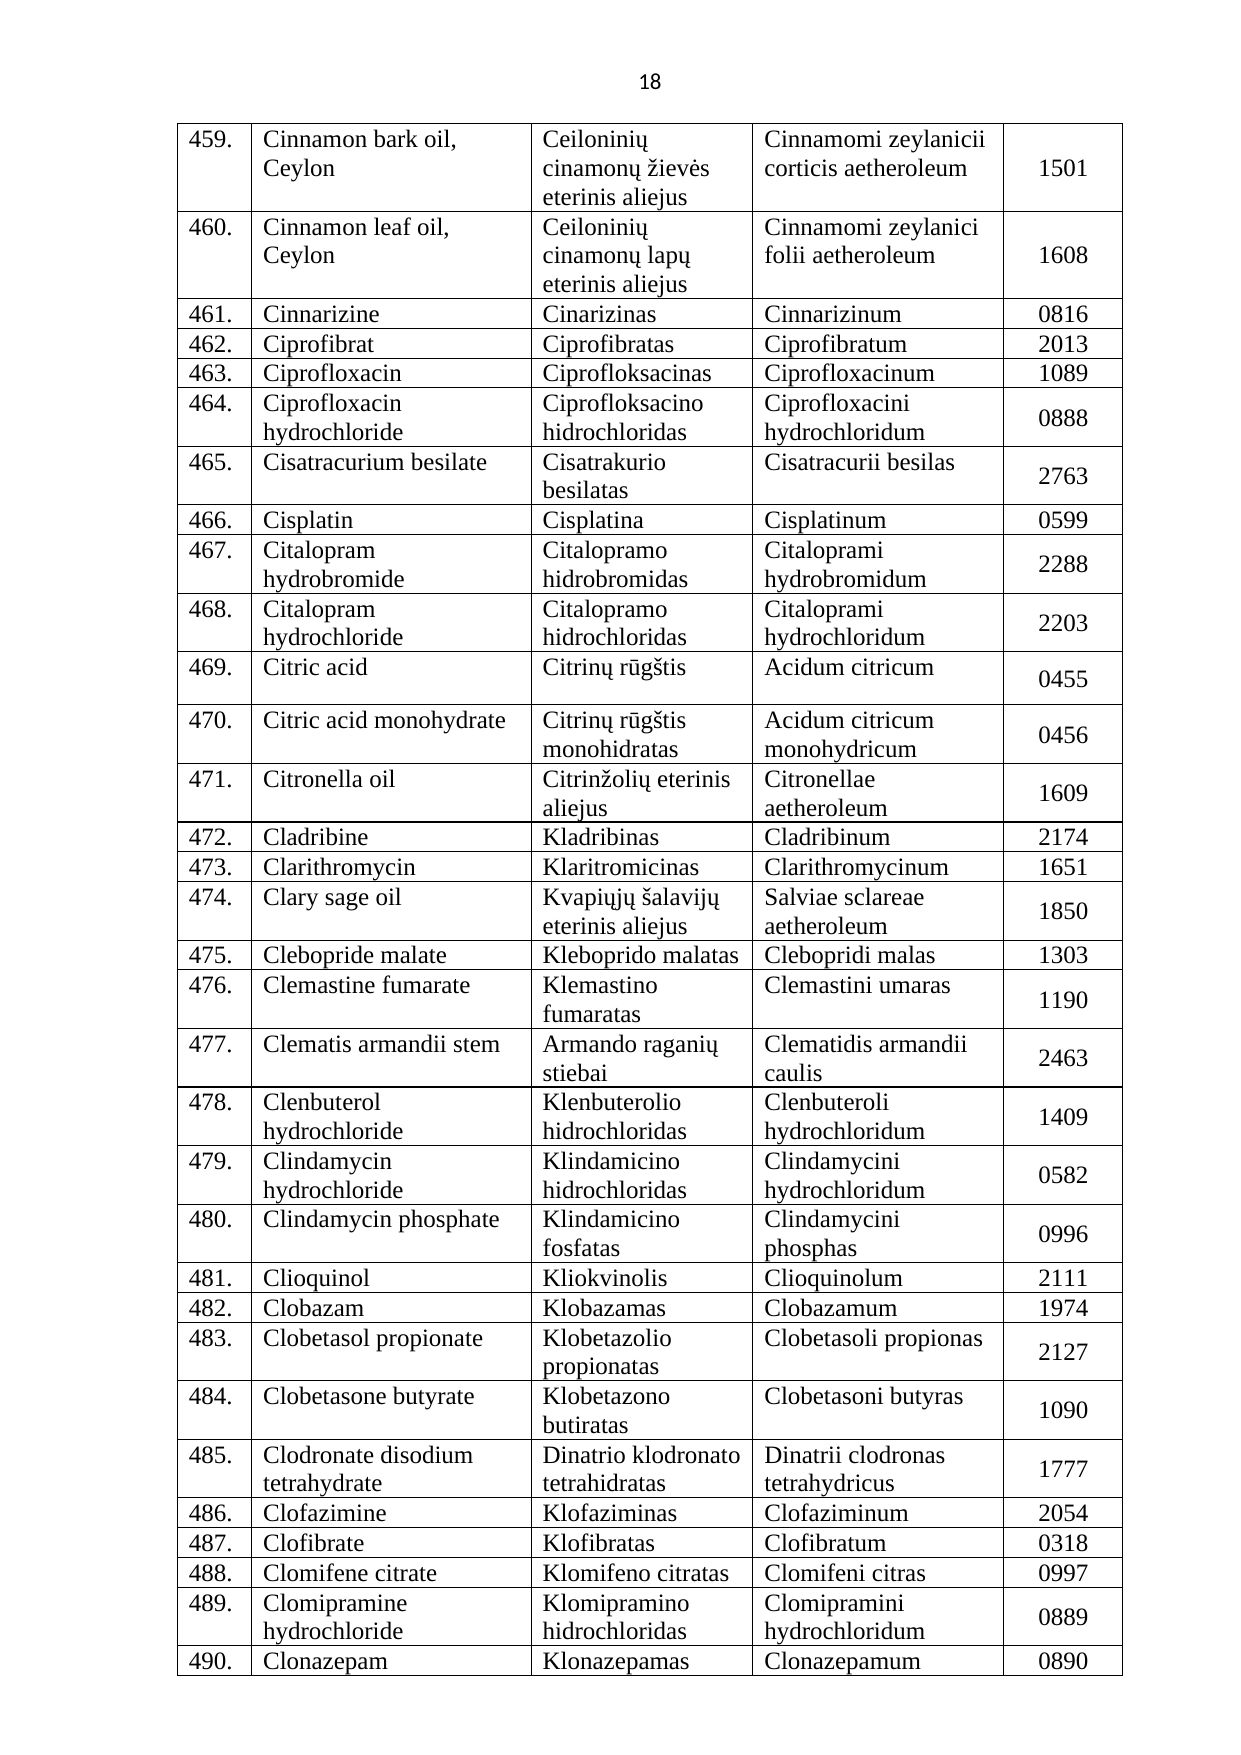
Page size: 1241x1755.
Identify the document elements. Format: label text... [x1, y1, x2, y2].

table_cell Klemastino fumaratas [532, 970, 752, 1028]
table_cell Klofaziminas [532, 1498, 752, 1527]
table_cell 476. [178, 970, 251, 1028]
table_cell 1190 [1004, 970, 1122, 1028]
table_cell 1608 [1004, 212, 1122, 298]
table_cell 471. [178, 764, 251, 821]
table_cell Cisplatinum [753, 505, 1003, 534]
table_cell Clobetasoni butyras [753, 1381, 1003, 1439]
table_cell 469. [178, 652, 251, 704]
table_cell 464. [178, 388, 251, 446]
table_cell Clindamycini hydrochloridum [753, 1146, 1003, 1203]
table_cell 467. [178, 535, 251, 593]
table_cell Cinnamomi zeylanici folii aetheroleum [753, 212, 1003, 298]
table_cell Clomifeni citras [753, 1558, 1003, 1587]
table_cell 465. [178, 447, 251, 504]
table_cell Clobetasone butyrate [252, 1381, 531, 1439]
table_cell Klonazepamas [532, 1646, 752, 1675]
table_cell Kladribinas [532, 823, 752, 851]
table_cell Cinarizinas [532, 299, 752, 328]
table_cell 1609 [1004, 764, 1122, 821]
table_cell Klindamicino hidrochloridas [532, 1146, 752, 1203]
table_cell Clenbuterol hydrochloride [252, 1088, 531, 1145]
table_cell Clematis armandii stem [252, 1029, 531, 1086]
table_cell Ciprofloxacin [252, 359, 531, 387]
table_cell Cisatrakurio besilatas [532, 447, 752, 504]
table_cell Klobazamas [532, 1293, 752, 1322]
table_cell 0997 [1004, 1558, 1122, 1587]
table_cell 2288 [1004, 535, 1122, 593]
table_cell Klofibratas [532, 1528, 752, 1557]
table_cell Clonazepam [252, 1646, 531, 1675]
table_cell Kleboprido malatas [532, 941, 752, 969]
table_cell Clomipramine hydrochloride [252, 1588, 531, 1645]
table_cell 468. [178, 594, 251, 651]
table_cell 482. [178, 1293, 251, 1322]
table_cell Clindamycin hydrochloride [252, 1146, 531, 1203]
table_cell 1777 [1004, 1440, 1122, 1497]
table_cell Ciprofloksacinas [532, 359, 752, 387]
table_cell 483. [178, 1323, 251, 1380]
table_cell 488. [178, 1558, 251, 1587]
table_cell 2174 [1004, 823, 1122, 851]
table_cell 472. [178, 823, 251, 851]
table_cell Clonazepamum [753, 1646, 1003, 1675]
table_cell Cinnamon leaf oil, Ceylon [252, 212, 531, 298]
table_cell Clomifene citrate [252, 1558, 531, 1587]
table_cell Clemastini umaras [753, 970, 1003, 1028]
table_cell 0888 [1004, 388, 1122, 446]
table_cell 480. [178, 1205, 251, 1262]
table_cell Klomifeno citratas [532, 1558, 752, 1587]
table_cell 470. [178, 705, 251, 763]
table_cell 0816 [1004, 299, 1122, 328]
table_cell 2013 [1004, 329, 1122, 357]
table_cell 460. [178, 212, 251, 298]
table_cell Clebopride malate [252, 941, 531, 969]
table_cell Klenbuterolio hidrochloridas [532, 1088, 752, 1145]
table_cell Citronellae aetheroleum [753, 764, 1003, 821]
table_cell Clemastine fumarate [252, 970, 531, 1028]
table_cell Citrinų rūgštis monohidratas [532, 705, 752, 763]
table_cell 0455 [1004, 652, 1122, 704]
table_cell Cladribinum [753, 823, 1003, 851]
table_cell Kvapiųjų šalavijų eterinis aliejus [532, 882, 752, 939]
table_cell Citronella oil [252, 764, 531, 821]
table_cell 0889 [1004, 1588, 1122, 1645]
table_cell Clioquinolum [753, 1263, 1003, 1292]
table_cell Clary sage oil [252, 882, 531, 939]
table_cell 1651 [1004, 852, 1122, 881]
table_cell Dinatrii clodronas tetrahydricus [753, 1440, 1003, 1497]
table_cell Citalopram hydrochloride [252, 594, 531, 651]
table_cell 1089 [1004, 359, 1122, 387]
table_cell Kliokvinolis [532, 1263, 752, 1292]
table_cell Clarithromycinum [753, 852, 1003, 881]
table_cell Clobetasol propionate [252, 1323, 531, 1380]
table_cell Klomipramino hidrochloridas [532, 1588, 752, 1645]
table_cell Clindamycini phosphas [753, 1205, 1003, 1262]
table_cell Cisatracurii besilas [753, 447, 1003, 504]
table_cell Ciprofibratum [753, 329, 1003, 357]
table_cell 0582 [1004, 1146, 1122, 1203]
table_cell 478. [178, 1088, 251, 1145]
table_cell Clofibratum [753, 1528, 1003, 1557]
table_cell 477. [178, 1029, 251, 1086]
table_cell 485. [178, 1440, 251, 1497]
table_cell Citaloprami hydrochloridum [753, 594, 1003, 651]
table_cell 461. [178, 299, 251, 328]
table_cell Cisplatin [252, 505, 531, 534]
table_cell 0456 [1004, 705, 1122, 763]
table_cell Klobetazono butiratas [532, 1381, 752, 1439]
table_cell Dinatrio klodronato tetrahidratas [532, 1440, 752, 1497]
table_cell Cinnamon bark oil, Ceylon [252, 124, 531, 211]
table_cell 474. [178, 882, 251, 939]
table_cell 463. [178, 359, 251, 387]
table_cell 481. [178, 1263, 251, 1292]
table_cell Cinnamomi zeylanicii corticis aetheroleum [753, 124, 1003, 211]
table_cell Cinnarizinum [753, 299, 1003, 328]
table_cell Citric acid monohydrate [252, 705, 531, 763]
table_cell Citalopramo hidrochloridas [532, 594, 752, 651]
table_cell 2054 [1004, 1498, 1122, 1527]
table_cell 484. [178, 1381, 251, 1439]
table_cell Clofaziminum [753, 1498, 1003, 1527]
table_cell Acidum citricum monohydricum [753, 705, 1003, 763]
table_cell Clobazam [252, 1293, 531, 1322]
table_cell 475. [178, 941, 251, 969]
table_cell 2111 [1004, 1263, 1122, 1292]
table_cell Ciprofloxacinum [753, 359, 1003, 387]
table_cell Ciprofibratas [532, 329, 752, 357]
table_cell 487. [178, 1528, 251, 1557]
table_cell 0996 [1004, 1205, 1122, 1262]
table_cell Salviae sclareae aetheroleum [753, 882, 1003, 939]
table_cell 0599 [1004, 505, 1122, 534]
table_cell Clebopridi malas [753, 941, 1003, 969]
table_cell Klaritromicinas [532, 852, 752, 881]
table_cell 1090 [1004, 1381, 1122, 1439]
table_cell 479. [178, 1146, 251, 1203]
table_cell 2127 [1004, 1323, 1122, 1380]
table_cell Acidum citricum [753, 652, 1003, 704]
table_cell Citalopram hydrobromide [252, 535, 531, 593]
table_cell Klobetazolio propionatas [532, 1323, 752, 1380]
table_cell 462. [178, 329, 251, 357]
table_cell Cinnarizine [252, 299, 531, 328]
table_cell Clindamycin phosphate [252, 1205, 531, 1262]
table_cell 466. [178, 505, 251, 534]
table_cell 1850 [1004, 882, 1122, 939]
table_cell Ciprofloxacin hydrochloride [252, 388, 531, 446]
table_cell Armando raganių stiebai [532, 1029, 752, 1086]
table_cell Ciprofibrat [252, 329, 531, 357]
table_cell Citalopramo hidrobromidas [532, 535, 752, 593]
table_cell Citric acid [252, 652, 531, 704]
table_cell 0318 [1004, 1528, 1122, 1557]
table_cell Ceiloninių cinamonų žievės eterinis aliejus [532, 124, 752, 211]
table_cell Citrinų rūgštis [532, 652, 752, 704]
table_cell 489. [178, 1588, 251, 1645]
table_cell Clematidis armandii caulis [753, 1029, 1003, 1086]
table_cell 1501 [1004, 124, 1122, 211]
table_cell Cisatracurium besilate [252, 447, 531, 504]
table_cell Clobetasoli propionas [753, 1323, 1003, 1380]
table_cell Ciprofloksacino hidrochloridas [532, 388, 752, 446]
table_cell Citrinžolių eterinis aliejus [532, 764, 752, 821]
table_cell Citaloprami hydrobromidum [753, 535, 1003, 593]
table_cell 0890 [1004, 1646, 1122, 1675]
table_cell Clofazimine [252, 1498, 531, 1527]
table_cell Clomipramini hydrochloridum [753, 1588, 1003, 1645]
table_cell 486. [178, 1498, 251, 1527]
table_cell 1303 [1004, 941, 1122, 969]
table_cell Clarithromycin [252, 852, 531, 881]
table_cell 2763 [1004, 447, 1122, 504]
table_cell Ciprofloxacini hydrochloridum [753, 388, 1003, 446]
table_cell 2203 [1004, 594, 1122, 651]
table_cell Cladribine [252, 823, 531, 851]
table_cell Clodronate disodium tetrahydrate [252, 1440, 531, 1497]
table_cell 1974 [1004, 1293, 1122, 1322]
table_cell 490. [178, 1646, 251, 1675]
table_cell Clobazamum [753, 1293, 1003, 1322]
table_cell Cisplatina [532, 505, 752, 534]
table_cell 473. [178, 852, 251, 881]
table_cell Ceiloninių cinamonų lapų eterinis aliejus [532, 212, 752, 298]
table_cell Klindamicino fosfatas [532, 1205, 752, 1262]
table_cell Clenbuteroli hydrochloridum [753, 1088, 1003, 1145]
table_cell 459. [178, 124, 251, 211]
table_cell Clofibrate [252, 1528, 531, 1557]
table_cell Clioquinol [252, 1263, 531, 1292]
table_cell 1409 [1004, 1088, 1122, 1145]
table_cell 2463 [1004, 1029, 1122, 1086]
